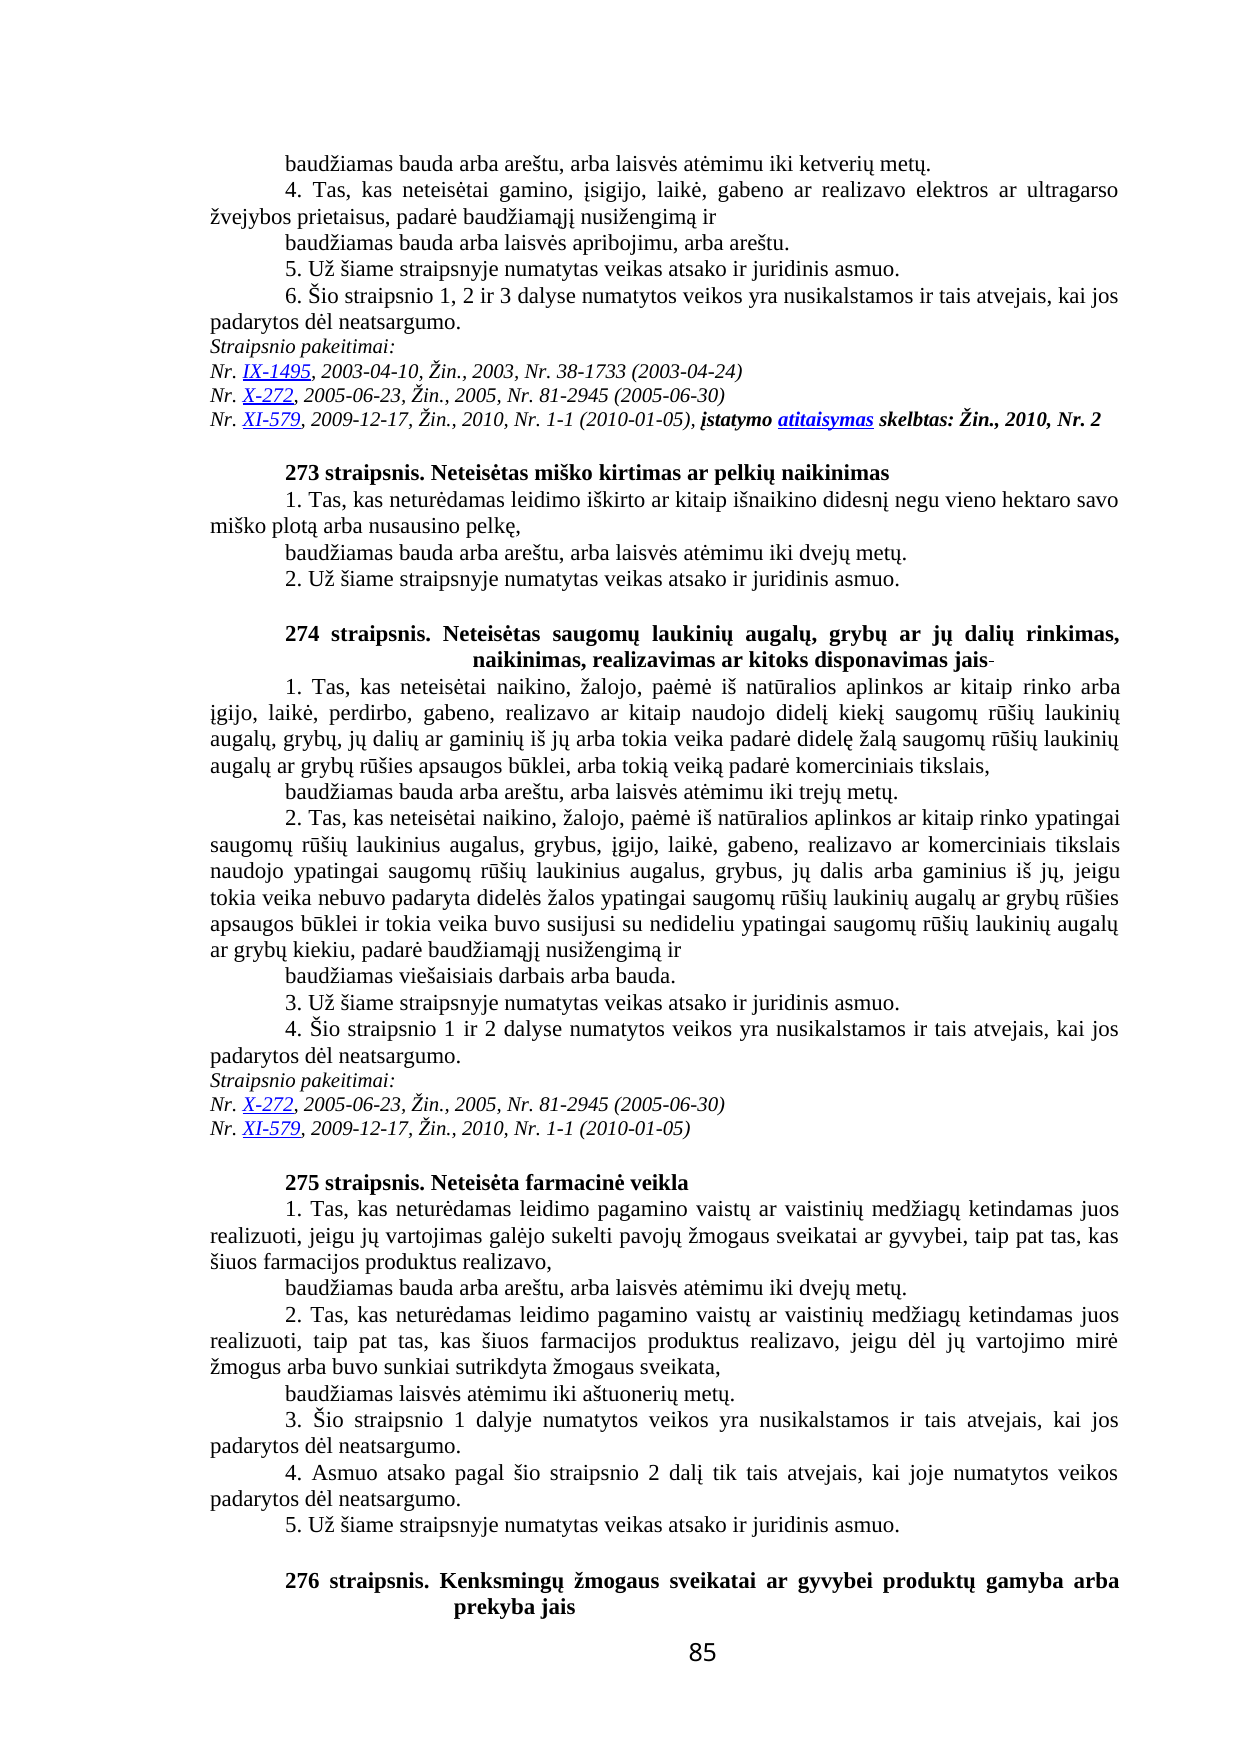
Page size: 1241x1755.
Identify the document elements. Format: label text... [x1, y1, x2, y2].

text 2. Tas, kas neteisėtai naikino, žalojo, paėmė iš natūralios aplinkos ar kitaip rinko ypatingai saugomų rūšių laukinius augalus, grybus, įgijo, laikė, gabeno, realizavo ar komerciniais tikslais naudojo ypatingai saugomų rūšių laukinius augalus, grybus, jų dalis arba gaminius iš jų, jeigu tokia veika nebuvo padaryta didelės žalos ypatingai saugomų rūšių laukinių augalų ar grybų rūšies apsaugos būklei ir tokia veika buvo susijusi su nedideliu ypatingai saugomų rūšių laukinių augalų ar grybų kiekiu, padarė baudžiamąjį nusižengimą ir [210, 804, 1120, 963]
text 275 straipsnis. Neteisėta farmacinė veikla [210, 1169, 1120, 1195]
text Straipsnio pakeitimai: [210, 334, 1120, 358]
text 2. Tas, kas neturėdamas leidimo pagamino vaistų ar vaistinių medžiagų ketindamas juos realizuoti, taip pat tas, kas šiuos farmacijos produktus realizavo, jeigu dėl jų vartojimo mirė žmogus arba buvo sunkiai sutrikdyta žmogaus sveikata, [210, 1301, 1120, 1380]
text Nr. X-272, 2005-06-23, Žin., 2005, Nr. 81-2945 (2005-06-30) [210, 1092, 1120, 1116]
text baudžiamas laisvės atėmimu iki aštuonerių metų. [210, 1380, 1120, 1406]
text baudžiamas bauda arba areštu, arba laisvės atėmimu iki ketverių metų. [210, 150, 1120, 176]
text 5. Už šiame straipsnyje numatytas veikas atsako ir juridinis asmuo. [210, 1512, 1120, 1538]
text 3. Šio straipsnio 1 dalyje numatytos veikos yra nusikalstamos ir tais atvejais, kai jos padarytos dėl neatsargumo. [210, 1406, 1120, 1459]
text Nr. X-272, 2005-06-23, Žin., 2005, Nr. 81-2945 (2005-06-30) [210, 383, 1120, 407]
text baudžiamas bauda arba areštu, arba laisvės atėmimu iki dvejų metų. [210, 1274, 1120, 1301]
text Nr. XI-579, 2009-12-17, Žin., 2010, Nr. 1-1 (2010-01-05) [210, 1116, 1120, 1140]
text 1. Tas, kas neteisėtai naikino, žalojo, paėmė iš natūralios aplinkos ar kitaip rinko arba įgijo, laikė, perdirbo, gabeno, realizavo ar kitaip naudojo didelį kiekį saugomų rūšių laukinių augalų, grybų, jų dalių ar gaminių iš jų arba tokia veika padarė didelę žalą saugomų rūšių laukinių augalų ar grybų rūšies apsaugos būklei, arba tokią veiką padarė komerciniais tikslais, [210, 673, 1120, 778]
text 273 straipsnis. Neteisėtas miško kirtimas ar pelkių naikinimas [210, 459, 1120, 486]
text Nr. IX-1495, 2003-04-10, Žin., 2003, Nr. 38-1733 (2003-04-24) [210, 358, 1120, 383]
text baudžiamas viešaisiais darbais arba bauda. [210, 963, 1120, 989]
text baudžiamas bauda arba areštu, arba laisvės atėmimu iki dvejų metų. [210, 538, 1120, 565]
text 4. Šio straipsnio 1 ir 2 dalyse numatytos veikos yra nusikalstamos ir tais atvejais, kai jos padarytos dėl neatsargumo. [210, 1015, 1120, 1068]
text 5. Už šiame straipsnyje numatytas veikas atsako ir juridinis asmuo. [210, 255, 1106, 282]
text 276 straipsnis. Kenksmingų žmogaus sveikatai ar gyvybei produktų gamyba arba prekyba jais [285, 1567, 1120, 1619]
text 6. Šio straipsnio 1, 2 ir 3 dalyse numatytos veikos yra nusikalstamos ir tais atvejais, kai jos padarytos dėl neatsargumo. [210, 282, 1120, 334]
text Straipsnio pakeitimai: [210, 1068, 1120, 1092]
text 1. Tas, kas neturėdamas leidimo pagamino vaistų ar vaistinių medžiagų ketindamas juos realizuoti, jeigu jų vartojimas galėjo sukelti pavojų žmogaus sveikatai ar gyvybei, taip pat tas, kas šiuos farmacijos produktus realizavo, [210, 1195, 1120, 1274]
text 4. Tas, kas neteisėtai gamino, įsigijo, laikė, gabeno ar realizavo elektros ar ultragarso žvejybos prietaisus, padarė baudžiamąjį nusižengimą ir [210, 176, 1120, 229]
text 3. Už šiame straipsnyje numatytas veikas atsako ir juridinis asmuo. [210, 989, 1120, 1015]
text baudžiamas bauda arba laisvės apribojimu, arba areštu. [210, 229, 1120, 255]
text 1. Tas, kas neturėdamas leidimo iškirto ar kitaip išnaikino didesnį negu vieno hektaro savo miško plotą arba nusausino pelkę, [210, 486, 1120, 538]
text Nr. XI-579, 2009-12-17, Žin., 2010, Nr. 1-1 (2010-01-05), įstatymo atitaisymas skelbtas: Žin., 2010, Nr. 2 [210, 407, 1120, 431]
text 4. Asmuo atsako pagal šio straipsnio 2 dalį tik tais atvejais, kai joje numatytos veikos padarytos dėl neatsargumo. [210, 1459, 1120, 1512]
text 2. Už šiame straipsnyje numatytas veikas atsako ir juridinis asmuo. [210, 565, 1120, 591]
text baudžiamas bauda arba areštu, arba laisvės atėmimu iki trejų metų. [210, 778, 1120, 804]
text 274 straipsnis. Neteisėtas saugomų laukinių augalų, grybų ar jų dalių rinkimas, naikinimas, realizavimas ar kitoks disponavimas jais [285, 620, 1120, 673]
